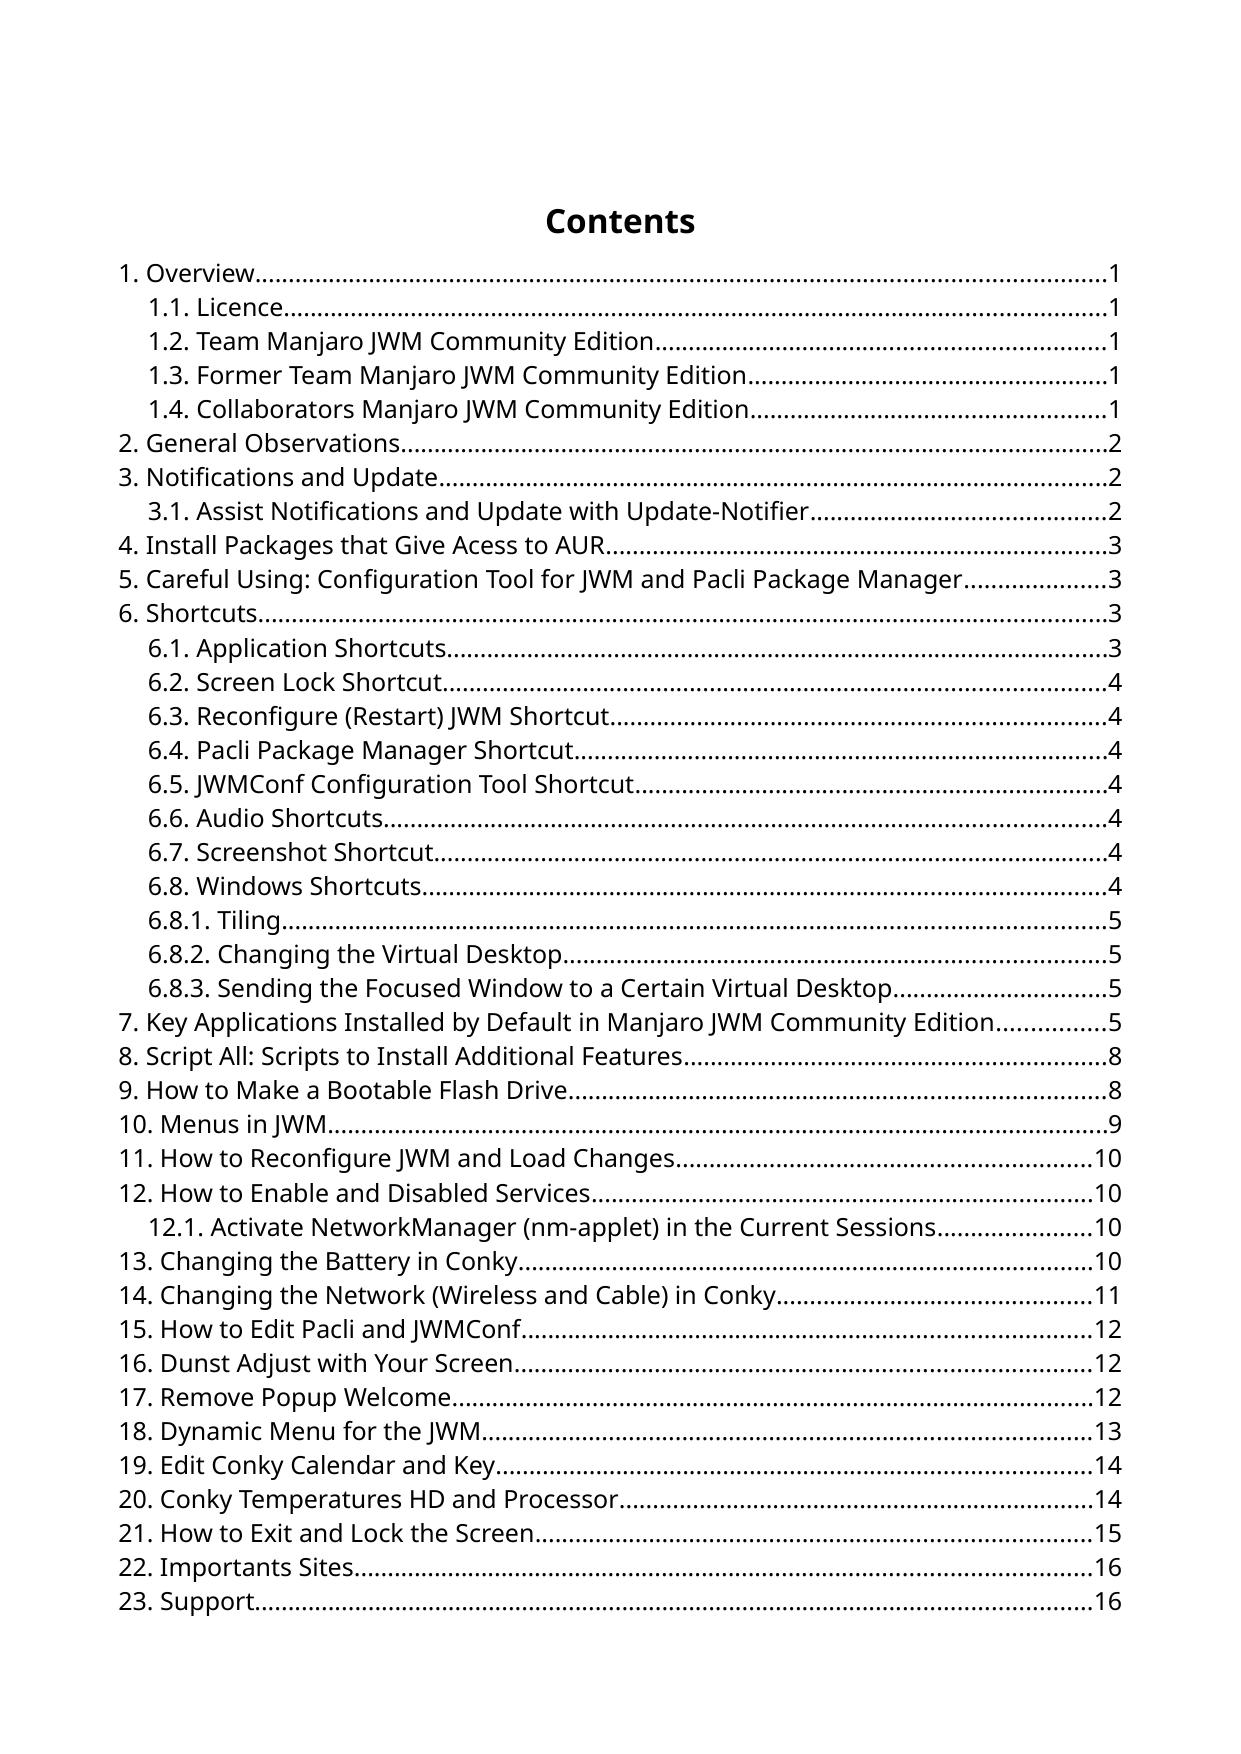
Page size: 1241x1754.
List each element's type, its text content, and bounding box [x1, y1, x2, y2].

text 4. Install Packages that Give Acess to AUR 3 [118, 528, 1122, 562]
text 21. How to Exit and Lock the Screen 15 [118, 1516, 1122, 1550]
text 6.5. JWMConf Configuration Tool Shortcut 4 [148, 766, 1122, 801]
text 10. Menus in JWM 9 [118, 1107, 1122, 1141]
text 6.7. Screenshot Shortcut 4 [148, 834, 1122, 869]
text 3.1. Assist Notifications and Update with Update-Notifier 2 [148, 494, 1122, 528]
text 19. Edit Conky Calendar and Key 14 [118, 1448, 1122, 1482]
text 7. Key Applications Installed by Default in Manjaro JWM Community Edition 5 [118, 1005, 1122, 1039]
text 1.2. Team Manjaro JWM Community Edition 1 [148, 324, 1122, 358]
text 6.8.3. Sending the Focused Window to a Certain Virtual Desktop 5 [148, 971, 1122, 1005]
text 15. How to Edit Pacli and JWMConf 12 [118, 1311, 1122, 1346]
text 6.1. Application Shortcuts 3 [148, 630, 1122, 664]
text 18. Dynamic Menu for the JWM 13 [118, 1414, 1122, 1448]
text 16. Dunst Adjust with Your Screen 12 [118, 1346, 1122, 1379]
text 14. Changing the Network (Wireless and Cable) in Conky 11 [118, 1277, 1122, 1311]
text 12.1. Activate NetworkManager (nm-applet) in the Current Sessions 10 [148, 1209, 1122, 1243]
text 6.8.1. Tiling 5 [148, 903, 1122, 937]
text 6.8.2. Changing the Virtual Desktop 5 [148, 937, 1122, 971]
text 6.8. Windows Shortcuts 4 [148, 869, 1122, 903]
text 6.4. Pacli Package Manager Shortcut 4 [148, 732, 1122, 766]
text 20. Conky Temperatures HD and Processor 14 [118, 1482, 1122, 1516]
text 12. How to Enable and Disabled Services 10 [118, 1175, 1122, 1209]
text 8. Script All: Scripts to Install Additional Features 8 [118, 1039, 1122, 1073]
text 6. Shortcuts 3 [118, 596, 1122, 630]
text 6.2. Screen Lock Shortcut 4 [148, 664, 1122, 698]
text 17. Remove Popup Welcome 12 [118, 1379, 1122, 1414]
text 9. How to Make a Bootable Flash Drive 8 [118, 1073, 1122, 1107]
text 6.6. Audio Shortcuts 4 [148, 801, 1122, 834]
text 2. General Observations 2 [118, 426, 1122, 460]
subtitle Contents [118, 198, 1122, 243]
text 1.3. Former Team Manjaro JWM Community Edition 1 [148, 358, 1122, 392]
text 22. Importants Sites 16 [118, 1550, 1122, 1584]
text 1. Overview 1 [118, 256, 1122, 289]
text 3. Notifications and Update 2 [118, 460, 1122, 494]
text 1.4. Collaborators Manjaro JWM Community Edition 1 [148, 392, 1122, 426]
text 6.3. Reconfigure (Restart) JWM Shortcut 4 [148, 698, 1122, 732]
text 23. Support 16 [118, 1584, 1122, 1618]
text 11. How to Reconfigure JWM and Load Changes 10 [118, 1141, 1122, 1175]
text 13. Changing the Battery in Conky 10 [118, 1243, 1122, 1277]
text 5. Careful Using: Configuration Tool for JWM and Pacli Package Manager 3 [118, 562, 1122, 596]
text 1.1. Licence 1 [148, 289, 1122, 324]
